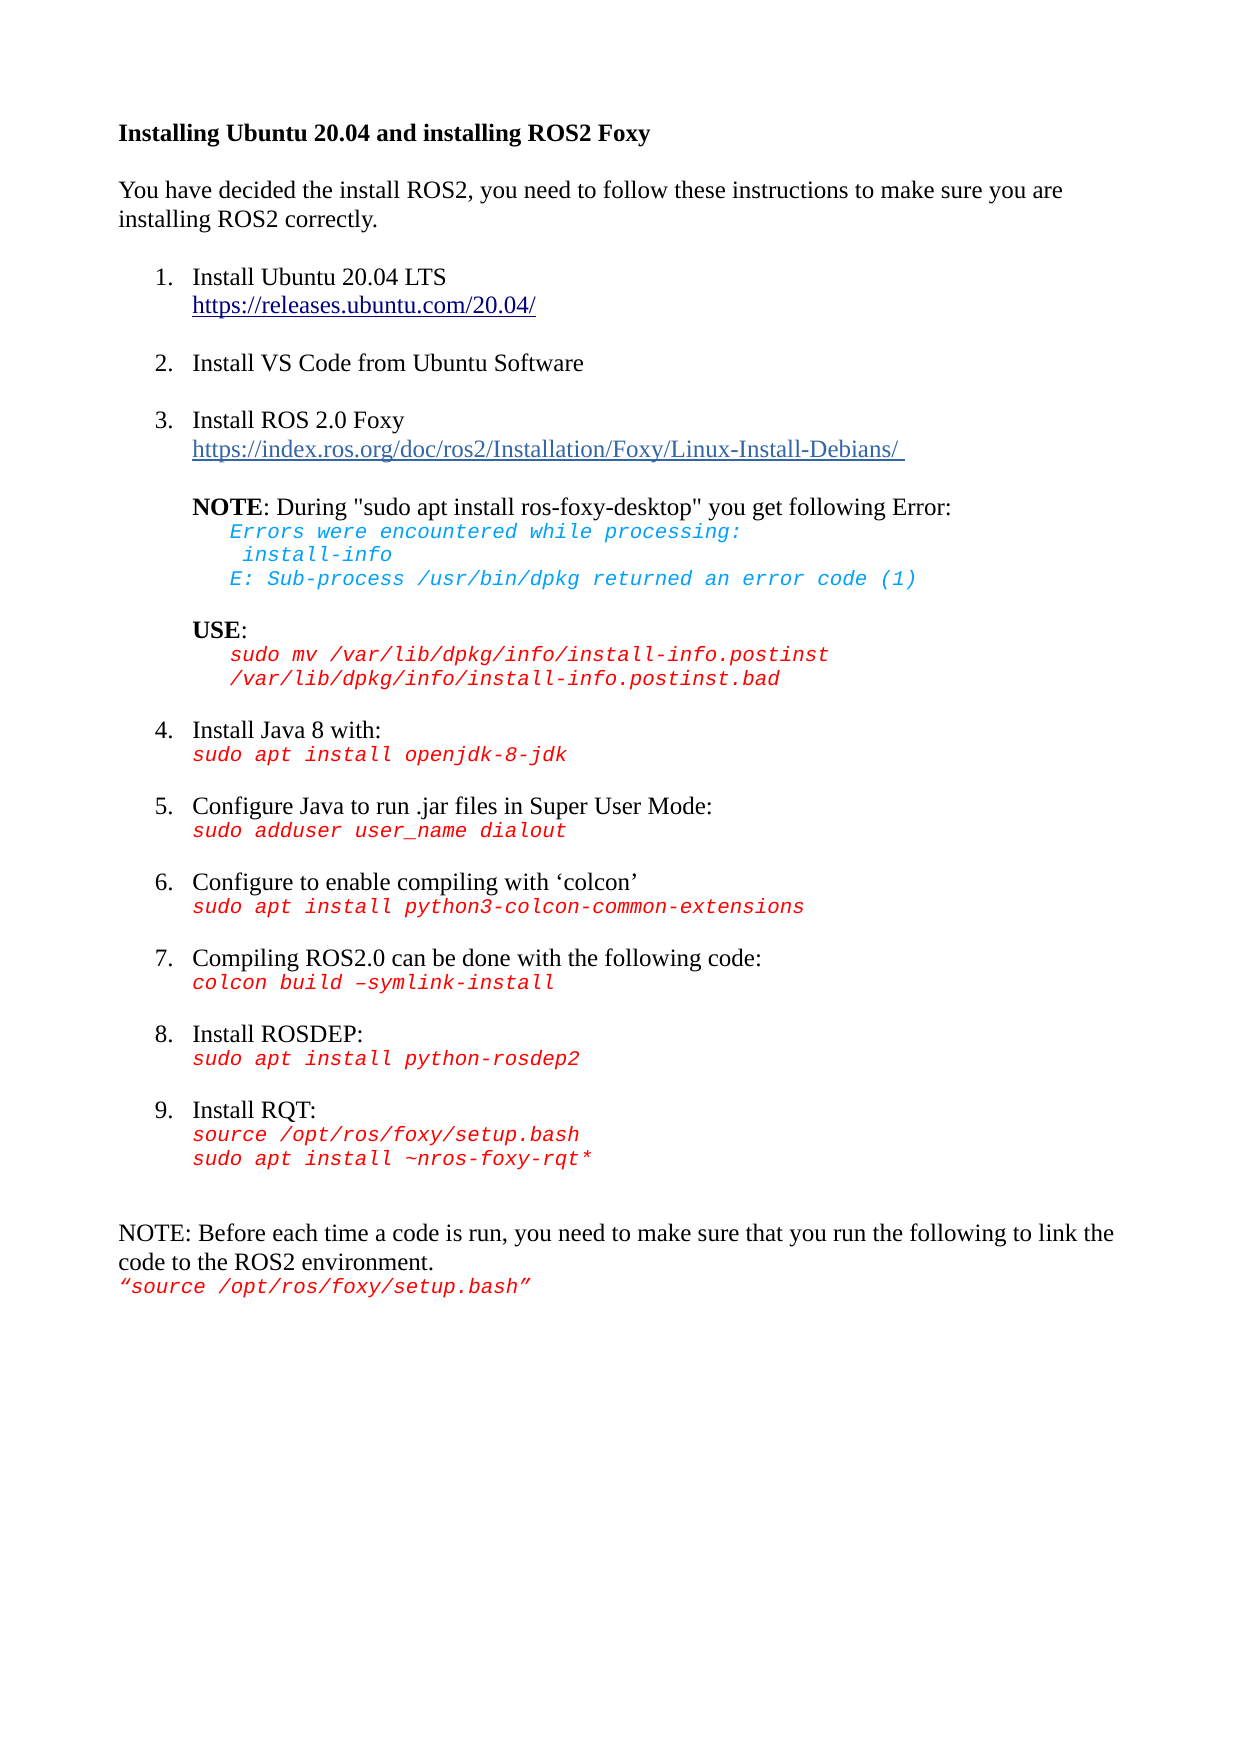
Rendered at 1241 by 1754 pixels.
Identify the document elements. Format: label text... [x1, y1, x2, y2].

list colcon build –symlink-install [154, 972, 1122, 995]
list sudo apt install openjdk-8-jdk [154, 744, 1122, 767]
list sudo apt install python-rosdep2 [154, 1048, 1122, 1071]
list Install ROS 2.0 Foxy https://index.ros.org/doc/ros2/Installation/Foxy/Linux-Install-Debians/ [154, 406, 1122, 463]
list Install ROSDEP: [154, 1019, 1122, 1048]
list https://releases.ubuntu.com/20.04/ [154, 291, 1122, 319]
list install-info [192, 544, 1122, 568]
text Installing Ubuntu 20.04 and installing ROS2 Foxy [118, 118, 1122, 147]
text NOTE: Before each time a code is run, you need to make sure that you run the following to link the code to the ROS2 environment. [118, 1218, 1122, 1276]
list source /opt/ros/foxy/setup.bash [154, 1124, 1122, 1147]
list USE: [154, 615, 1122, 644]
list E: Sub-process /usr/bin/dpkg returned an error code (1) [192, 568, 1122, 592]
list Install Ubuntu 20.04 LTS [154, 262, 1122, 291]
list Compiling ROS2.0 can be done with the following code: [154, 943, 1122, 972]
text You have decided the install ROS2, you need to follow these instructions to make sure you are installing ROS2 correctly. [118, 176, 1122, 233]
list sudo apt install ~nros-foxy-rqt* [154, 1147, 1122, 1171]
list Configure Java to run .jar files in Super User Mode: [154, 791, 1122, 820]
list sudo adduser user_name dialout [154, 820, 1122, 843]
list Install Java 8 with: [154, 715, 1122, 744]
list Install VS Code from Ubuntu Software [154, 348, 1122, 377]
list Errors were encountered while processing: [192, 521, 1122, 544]
list sudo mv /var/lib/dpkg/info/install-info.postinst /var/lib/dpkg/info/install-info.postinst.bad [192, 644, 1122, 691]
text “source /opt/ros/foxy/setup.bash” [118, 1276, 1122, 1299]
list NOTE: During "sudo apt install ros-foxy-desktop" you get following Error: [154, 492, 1122, 521]
list sudo apt install python3-colcon-common-extensions [154, 896, 1122, 919]
list Install RQT: [154, 1095, 1122, 1124]
list Configure to enable compiling with ‘colcon’ [154, 867, 1122, 896]
